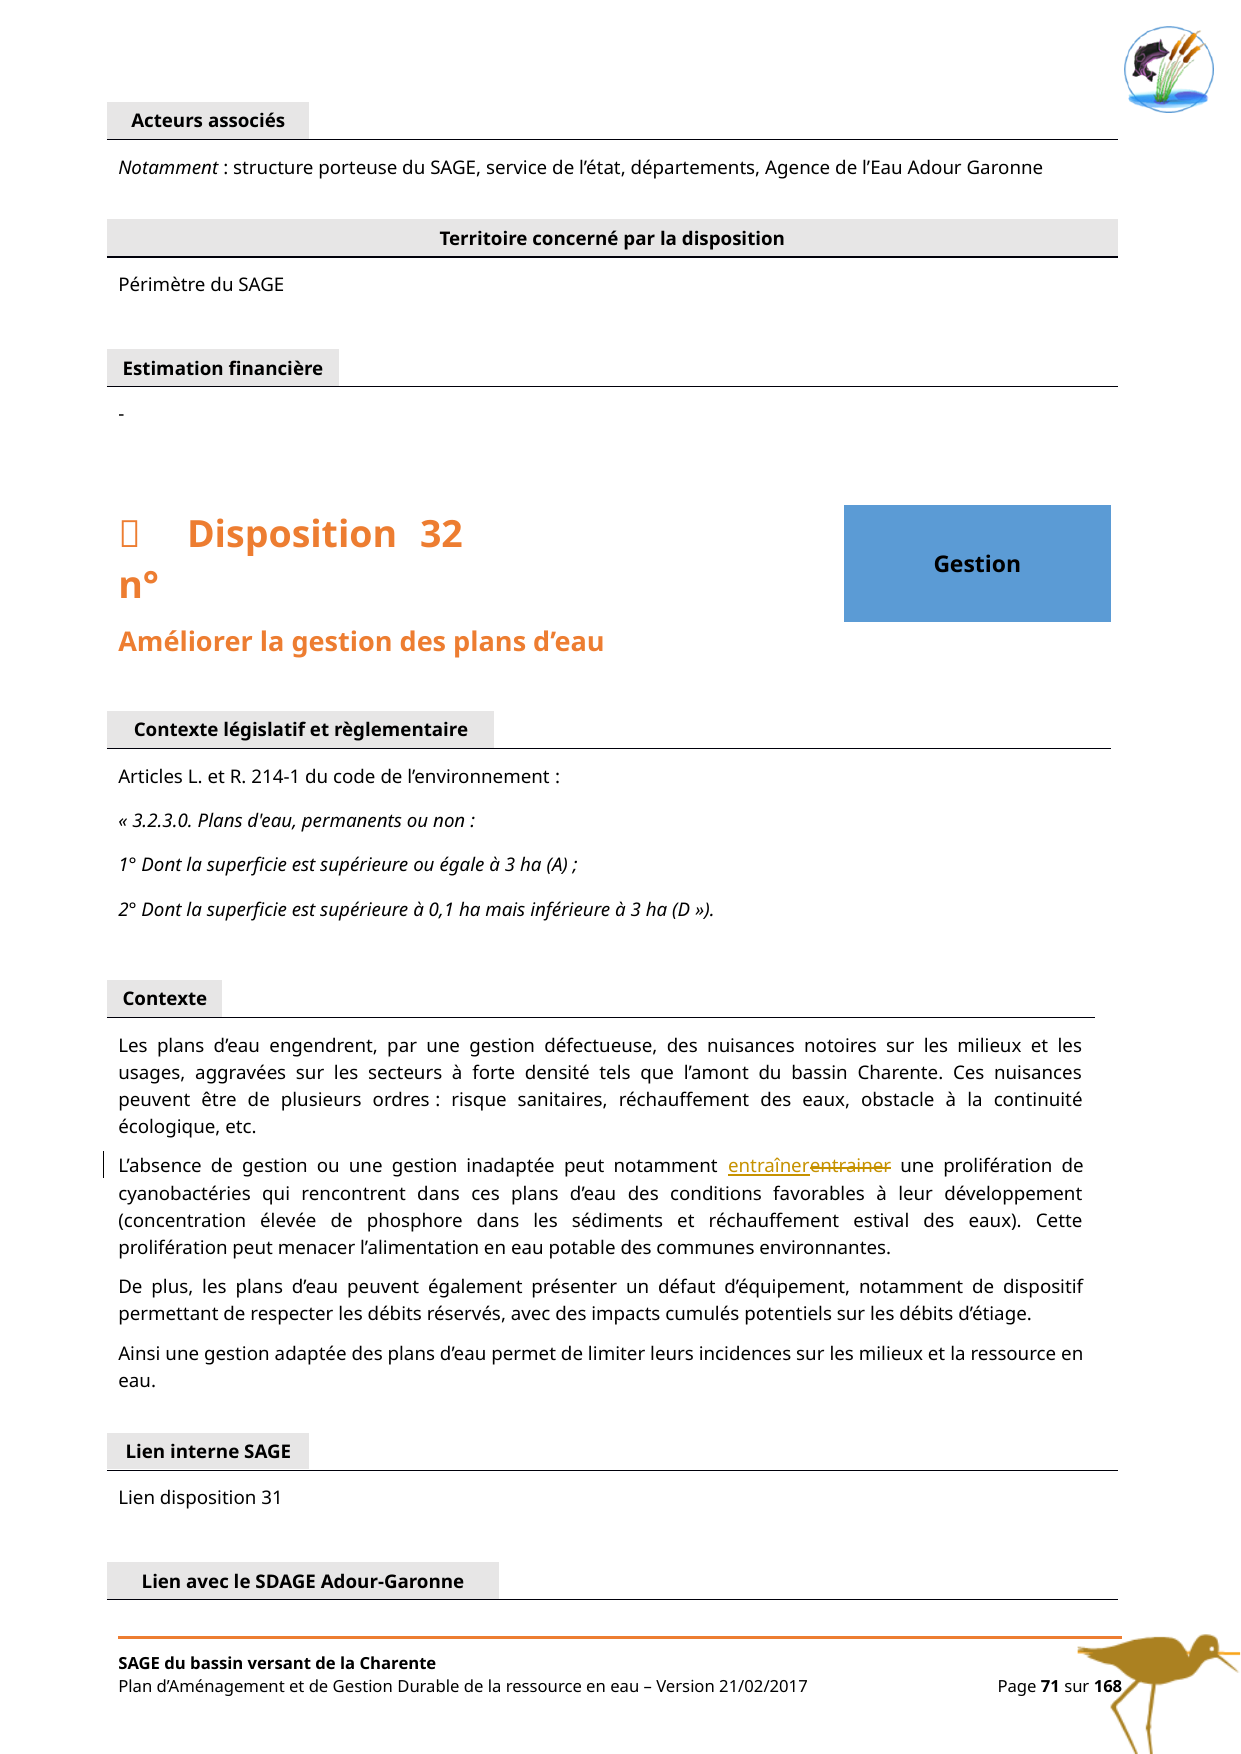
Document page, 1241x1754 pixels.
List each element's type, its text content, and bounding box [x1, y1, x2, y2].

table_header Contexte [107, 980, 222, 1017]
subtitle Améliorer la gestion des plans d’eau [118, 622, 1122, 659]
table_header Gestion [844, 505, 1111, 622]
table_header  Disposition n° [107, 505, 408, 622]
table_cell Articles L. et R. 214-1 du code de l’environnement : « 3.2.3.0. Plans d'eau, permanents ou non : 1° Dont la superficie est supérieure ou égale à 3 ha (A) ; 2° Dont la superficie est supérieure à 0,1 ha mais inférieure à 3 ha (D »). [107, 749, 1111, 940]
table_header [222, 980, 1095, 1017]
table_cell Lien avec le SDAGE Adour-Garonne [107, 1562, 499, 1599]
table_cell Notamment : structure porteuse du SAGE, service de l’état, départements, Agence de l’Eau Adour Garonne [107, 140, 1118, 180]
table_cell - [107, 387, 1118, 425]
picture [1077, 1629, 1241, 1754]
table_cell [499, 1562, 1118, 1599]
table_header Estimation financière [107, 349, 339, 386]
table_header [495, 711, 1111, 748]
table_header [310, 1433, 1118, 1469]
table_cell Périmètre du SAGE [107, 258, 1118, 309]
table_header [309, 102, 1118, 139]
table_cell Les plans d’eau engendrent, par une gestion défectueuse, des nuisances notoires sur les milieux et les usages, aggravées sur les secteurs à forte densité tels que l’amont du bassin Charente. Ces nuisances peuvent être de plusieurs ordres : risque sanitaires, réchauffement des eaux, obstacle à la continuité écologique, etc. L’absence de gestion ou une gestion inadaptée peut notamment entraîner une prolifération de cyanobactéries qui rencontrent dans ces plans d’eau des conditions favorables à leur développement (concentration élevée de phosphore dans les sédiments et réchauffement estival des eaux). Cette prolifération peut menacer l’alimentation en eau potable des communes environnantes. De plus, les plans d’eau peuvent également présenter un défaut d’équipement, notamment de dispositif permettant de respecter les débits réservés, avec des impacts cumulés potentiels sur les débits d’étiage. Ainsi une gestion adaptée des plans d’eau permet de limiter leurs incidences sur les milieux et la ressource en eau. [107, 1018, 1095, 1393]
table_header [339, 349, 1118, 386]
table_cell Lien disposition 31 [107, 1471, 1118, 1562]
table_header Acteurs associés [107, 102, 309, 139]
table_header Territoire concerné par la disposition [107, 219, 1118, 256]
table_header Contexte législatif et règlementaire [107, 711, 494, 748]
picture [1122, 25, 1215, 114]
table_header Lien interne SAGE [107, 1433, 309, 1469]
table_header [409, 505, 843, 622]
